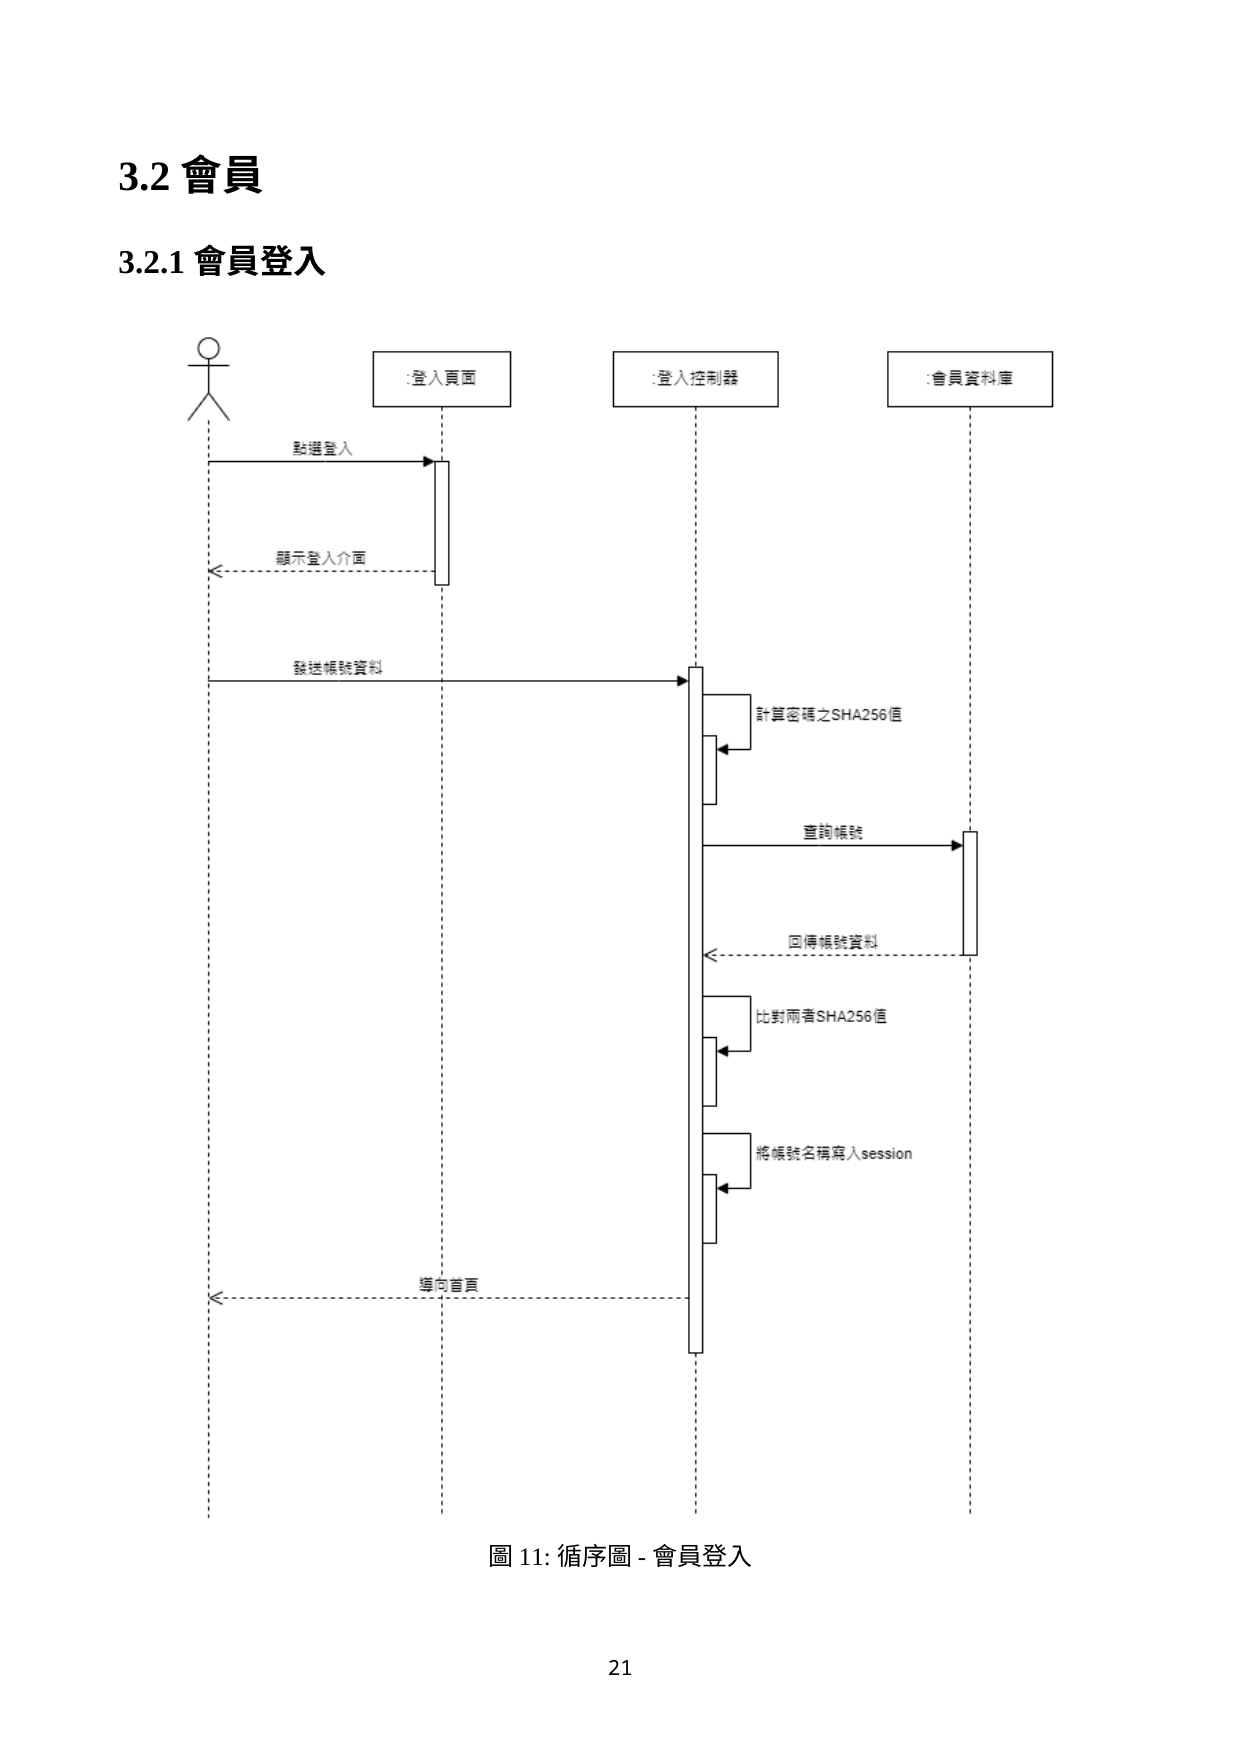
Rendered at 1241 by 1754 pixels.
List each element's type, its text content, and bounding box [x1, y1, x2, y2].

subtitle 3.2.1 會員登入 [118, 235, 1122, 283]
picture [178, 328, 1063, 1528]
subtitle 3.2 會員 [118, 142, 1122, 202]
text 圖 11: 循序圖 - 會員登入 [178, 1528, 1062, 1573]
